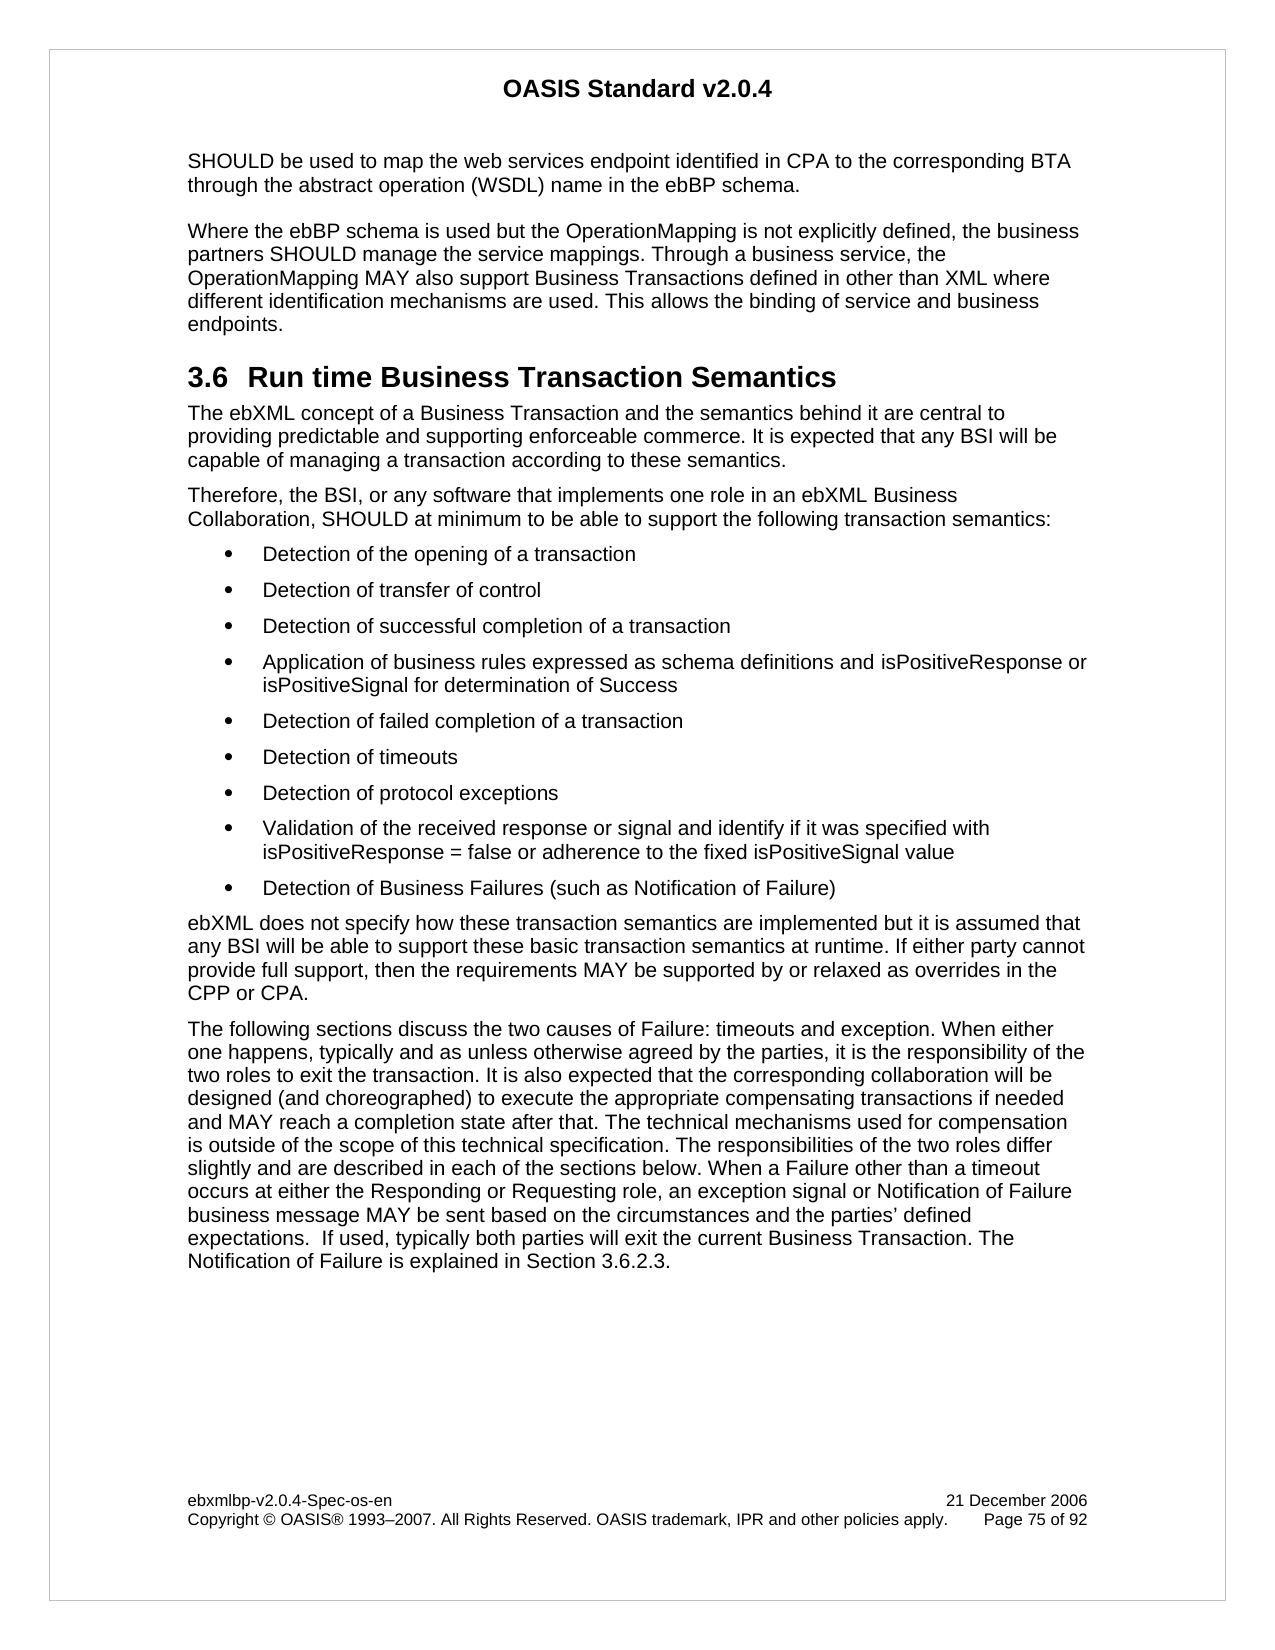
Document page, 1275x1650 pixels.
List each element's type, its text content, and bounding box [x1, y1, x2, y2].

text ebXML does not specify how these transaction semantics are implemented but it is assumed that any BSI will be able to support these basic transaction semantics at runtime. If either party cannot provide full support, then the requirements MAY be supported by or relaxed as overrides in the CPP or CPA. [187, 912, 1087, 1005]
text Where the ebBP schema is used but the OperationMapping is not explicitly defined, the business partners SHOULD manage the service mappings. Through a business service, the OperationMapping MAY also support Business Transactions defined in other than XML where different identification mechanisms are used. This allows the binding of service and business endpoints. [187, 220, 1087, 336]
subtitle Run time Business Transaction Semantics [187, 361, 1087, 393]
list Detection of protocol exceptions [225, 781, 1087, 804]
list Detection of the opening of a transaction [225, 543, 1087, 566]
list Detection of failed completion of a transaction [225, 709, 1087, 733]
list Application of business rules expressed as schema definitions and isPositiveResponse or isPositiveSignal for determination of Success [225, 650, 1087, 697]
list Validation of the received response or signal and identify if it was specified with isPositiveResponse = false or adherence to the fixed isPositiveSignal value [225, 817, 1087, 863]
text Therefore, the BSI, or any software that implements one role in an ebXML Business Collaboration, SHOULD at minimum to be able to support the following transaction semantics: [187, 484, 1087, 530]
text SHOULD be used to map the web services endpoint identified in CPA to the corresponding BTA through the abstract operation (WSDL) name in the ebBP schema. [187, 150, 1087, 196]
list Detection of Business Failures (such as Notification of Failure) [225, 876, 1087, 899]
list Detection of transfer of control [225, 579, 1087, 602]
text The ebXML concept of a Business Transaction and the semantics behind it are central to providing predictable and supporting enforceable commerce. It is expected that any BSI will be capable of managing a transaction according to these semantics. [187, 402, 1087, 471]
list Detection of successful completion of a transaction [225, 614, 1087, 638]
list Detection of timeouts [225, 745, 1087, 769]
text The following sections discuss the two causes of Failure: timeouts and exception. When either one happens, typically and as unless otherwise agreed by the parties, it is the responsibility of the two roles to exit the transaction. It is also expected that the corresponding collaboration will be designed (and choreographed) to execute the appropriate compensating transactions if needed and MAY reach a completion state after that. The technical mechanisms used for compensation is outside of the scope of this technical specification. The responsibilities of the two roles differ slightly and are described in each of the sections below. When a Failure other than a timeout occurs at either the Responding or Requesting role, an exception signal or Notification of Failure business message MAY be sent based on the circumstances and the parties’ defined expectations. If used, typically both parties will exit the current Business Transaction. The Notification of Failure is explained in Section 3.6.2.3. [187, 1017, 1087, 1273]
